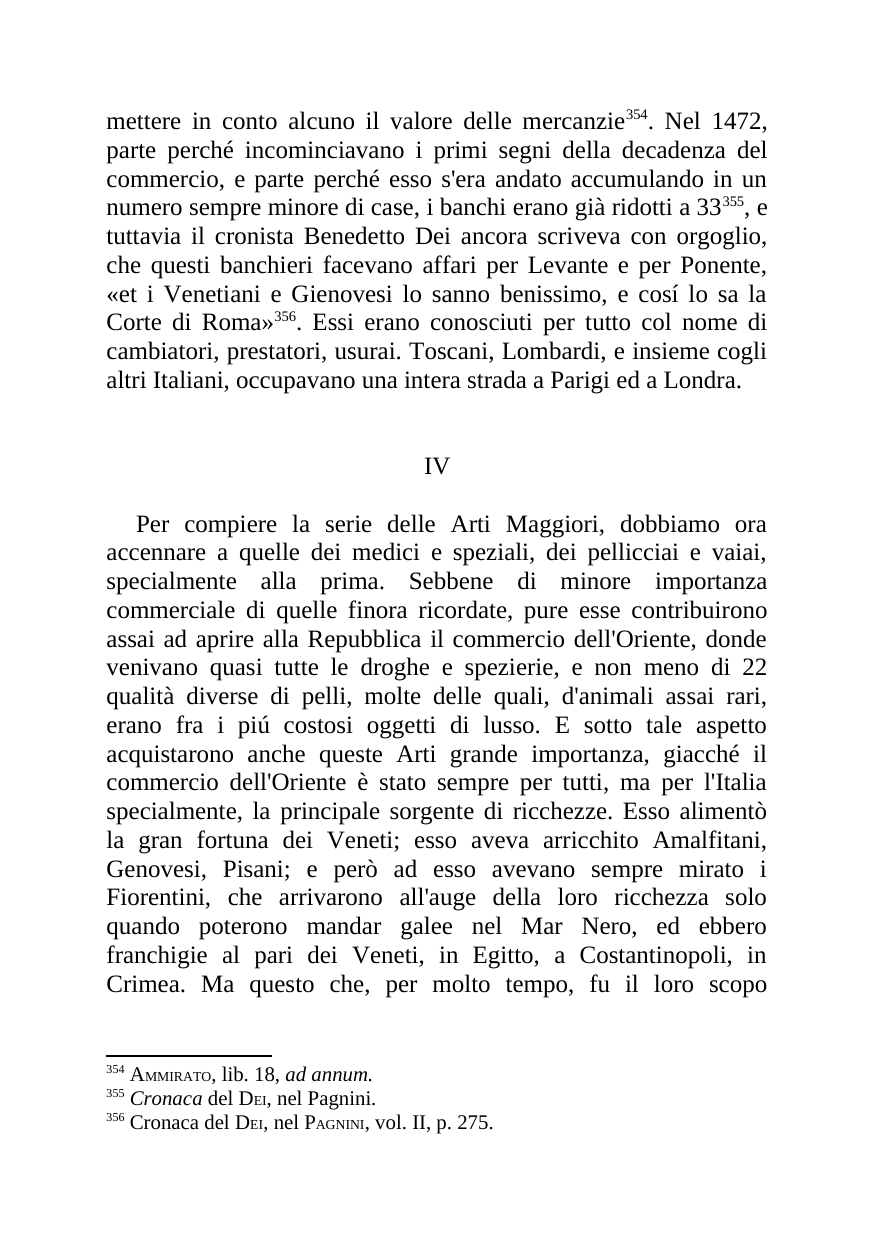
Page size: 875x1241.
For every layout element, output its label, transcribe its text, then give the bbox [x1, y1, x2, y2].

text mettere in conto alcuno il valore delle mercanzie. Nel 1472, parte perché incominciavano i primi segni della decadenza del commercio, e parte perché esso s'era andato accumulando in un numero sempre minore di case, i banchi erano già ridotti a 33, e tuttavia il cronista Benedetto Dei ancora scriveva con orgoglio, che questi banchieri facevano affari per Levante e per Ponente, «et i Venetiani e Gienovesi lo sanno benissimo, e cosí lo sa la Corte di Roma». Essi erano conosciuti per tutto col nome di cambiatori, prestatori, usurai. Toscani, Lombardi, e insieme cogli altri Italiani, occupavano una intera strada a Parigi ed a Londra. [106, 106, 768, 394]
text Ammirato, lib. 18, ad annum. [106, 1062, 768, 1086]
text Per compiere la serie delle Arti Maggiori, dobbiamo ora accennare a quelle dei medici e speziali, dei pellicciai e vaiai, specialmente alla prima. Sebbene di minore importanza commerciale di quelle finora ricordate, pure esse contribuirono assai ad aprire alla Repubblica il commercio dell'Oriente, donde venivano quasi tutte le droghe e spezierie, e non meno di 22 qualità diverse di pelli, molte delle quali, d'animali assai rari, erano fra i piú costosi oggetti di lusso. E sotto tale aspetto acquistarono anche queste Arti grande importanza, giacché il commercio dell'Oriente è stato sempre per tutti, ma per l'Italia specialmente, la principale sorgente di ricchezze. Esso alimentò la gran fortuna dei Veneti; esso aveva arricchito Amalfitani, Genovesi, Pisani; e però ad esso avevano sempre mirato i Fiorentini, che arrivarono all'auge della loro ricchezza solo quando poterono mandar galee nel Mar Nero, ed ebbero franchigie al pari dei Veneti, in Egitto, a Costantinopoli, in Crimea. Ma questo che, per molto tempo, fu il loro scopo [106, 509, 768, 997]
text IV [106, 451, 768, 480]
text Cronaca del Dei, nel Pagnini, vol. II, p. 275. [106, 1110, 768, 1134]
text Cronaca del Dei, nel Pagnini. [106, 1086, 768, 1110]
